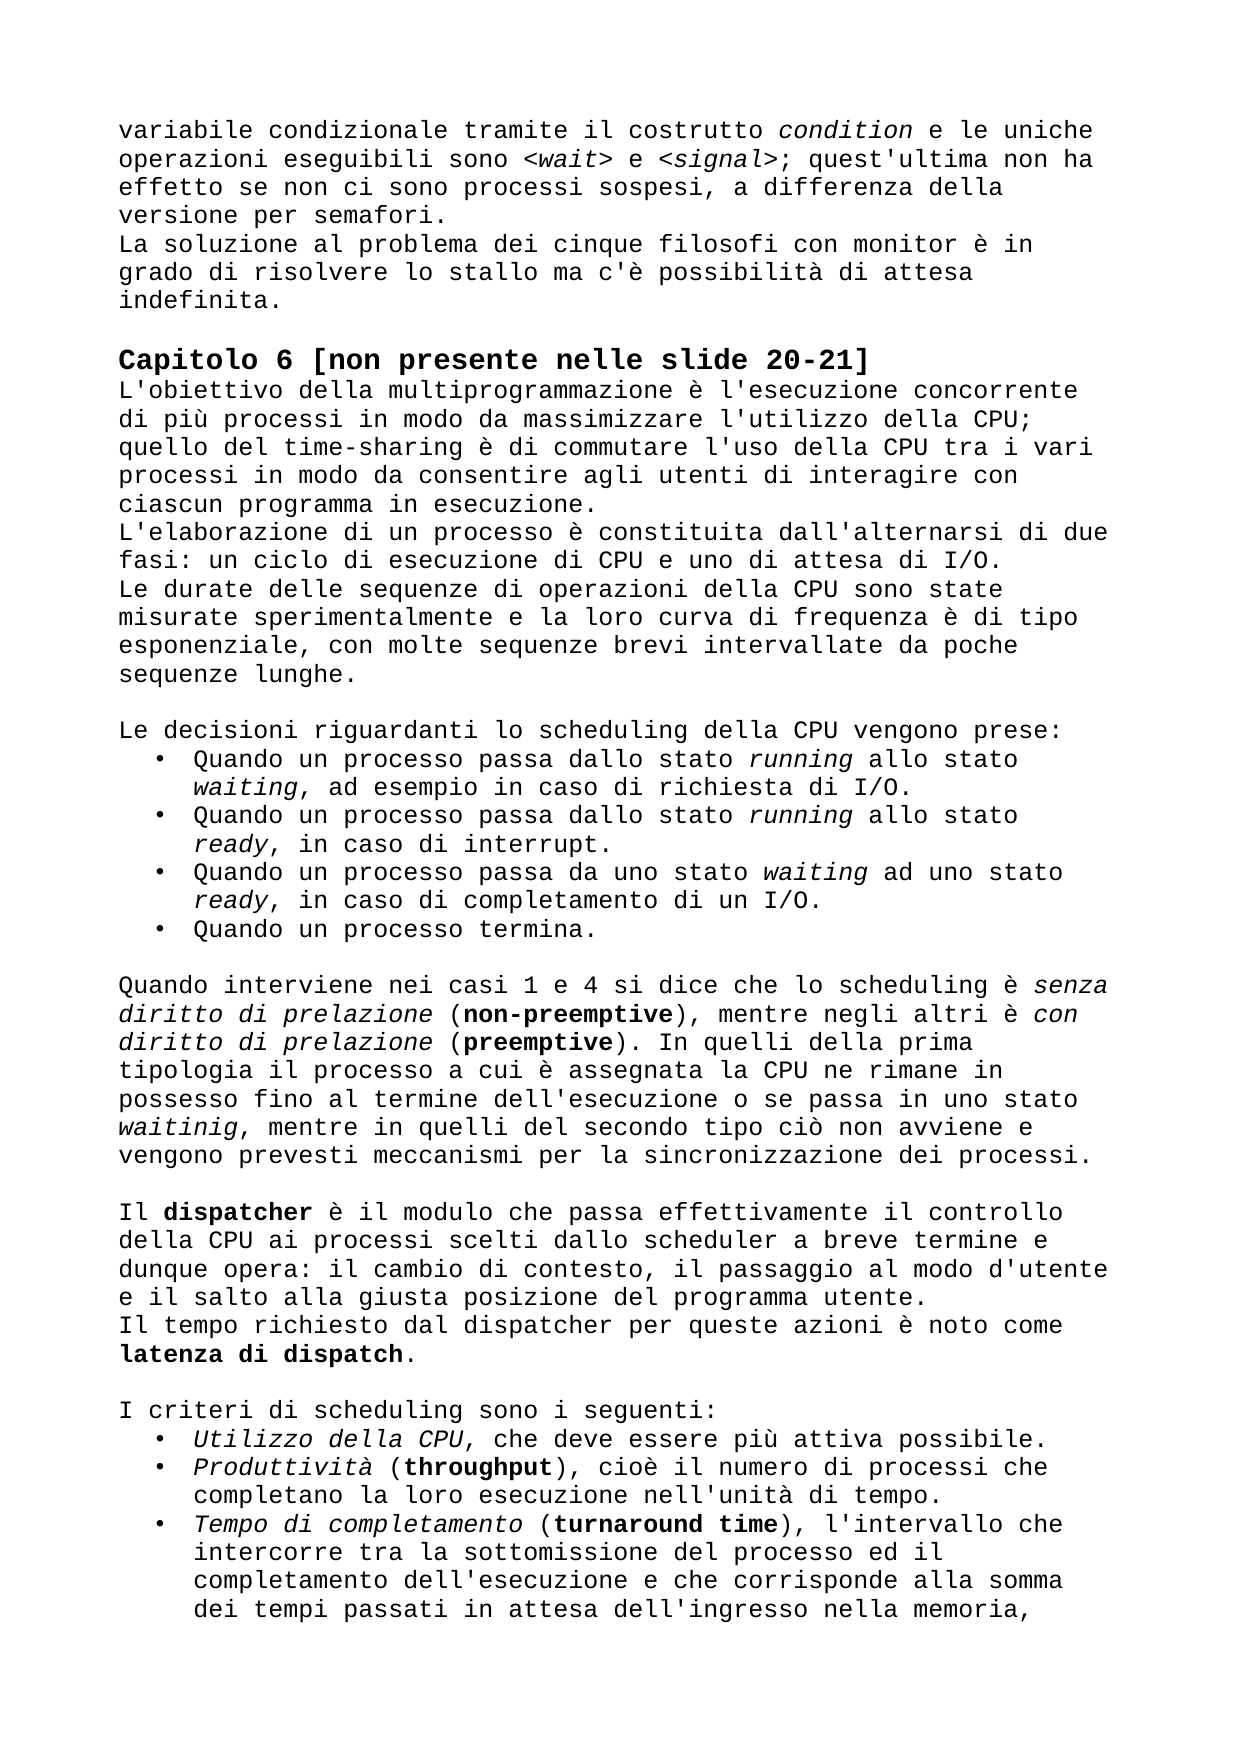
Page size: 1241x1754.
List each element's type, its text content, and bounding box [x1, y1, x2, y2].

list Produttività (throughput), cioè il numero di processi che completano la loro esecuzione nell'unità di tempo. [156, 1454, 1122, 1511]
text La soluzione al problema dei cinque filosofi con monitor è in grado di risolvere lo stallo ma c'è possibilità di attesa indefinita. [118, 231, 1122, 316]
list Quando un processo termina. [156, 916, 1122, 944]
text Le decisioni riguardanti lo scheduling della CPU vengono prese: [118, 718, 1122, 746]
list Quando un processo passa dallo stato running allo stato waiting, ad esempio in caso di richiesta di I/O. [156, 746, 1122, 803]
text L'elaborazione di un processo è constituita dall'alternarsi di due fasi: un ciclo di esecuzione di CPU e uno di attesa di I/O. [118, 519, 1122, 576]
text I criteri di scheduling sono i seguenti: [118, 1398, 1122, 1426]
text Le durate delle sequenze di operazioni della CPU sono state misurate sperimentalmente e la loro curva di frequenza è di tipo esponenziale, con molte sequenze brevi intervallate da poche sequenze lunghe. [118, 576, 1122, 689]
text Il tempo richiesto dal dispatcher per queste azioni è noto come latenza di dispatch. [118, 1313, 1122, 1369]
text Il dispatcher è il modulo che passa effettivamente il controllo della CPU ai processi scelti dallo scheduler a breve termine e dunque opera: il cambio di contesto, il passaggio al modo d'utente e il salto alla giusta posizione del programma utente. [118, 1199, 1122, 1313]
text variabile condizionale tramite il costrutto condition e le uniche operazioni eseguibili sono <wait> e <signal>; quest'ultima non ha effetto se non ci sono processi sospesi, a differenza della versione per semafori. [118, 118, 1122, 231]
list Utilizzo della CPU, che deve essere più attiva possibile. [156, 1426, 1122, 1454]
text Quando interviene nei casi 1 e 4 si dice che lo scheduling è senza diritto di prelazione (non-preemptive), mentre negli altri è con diritto di prelazione (preemptive). In quelli della prima tipologia il processo a cui è assegnata la CPU ne rimane in possesso fino al termine dell'esecuzione o se passa in uno stato waitinig, mentre in quelli del secondo tipo ciò non avviene e vengono prevesti meccanismi per la sincronizzazione dei processi. [118, 973, 1122, 1171]
list Quando un processo passa dallo stato running allo stato ready, in caso di interrupt. [156, 803, 1122, 859]
text Capitolo 6 [non presente nelle slide 20-21] [118, 345, 1122, 378]
list Tempo di completamento (turnaround time), l'intervallo che intercorre tra la sottomissione del processo ed il completamento dell'esecuzione e che corrisponde alla somma dei tempi passati in attesa dell'ingresso nella memoria, [156, 1511, 1122, 1624]
list Quando un processo passa da uno stato waiting ad uno stato ready, in caso di completamento di un I/O. [156, 859, 1122, 916]
text L'obiettivo della multiprogrammazione è l'esecuzione concorrente di più processi in modo da massimizzare l'utilizzo della CPU; quello del time-sharing è di commutare l'uso della CPU tra i vari processi in modo da consentire agli utenti di interagire con ciascun programma in esecuzione. [118, 378, 1122, 519]
